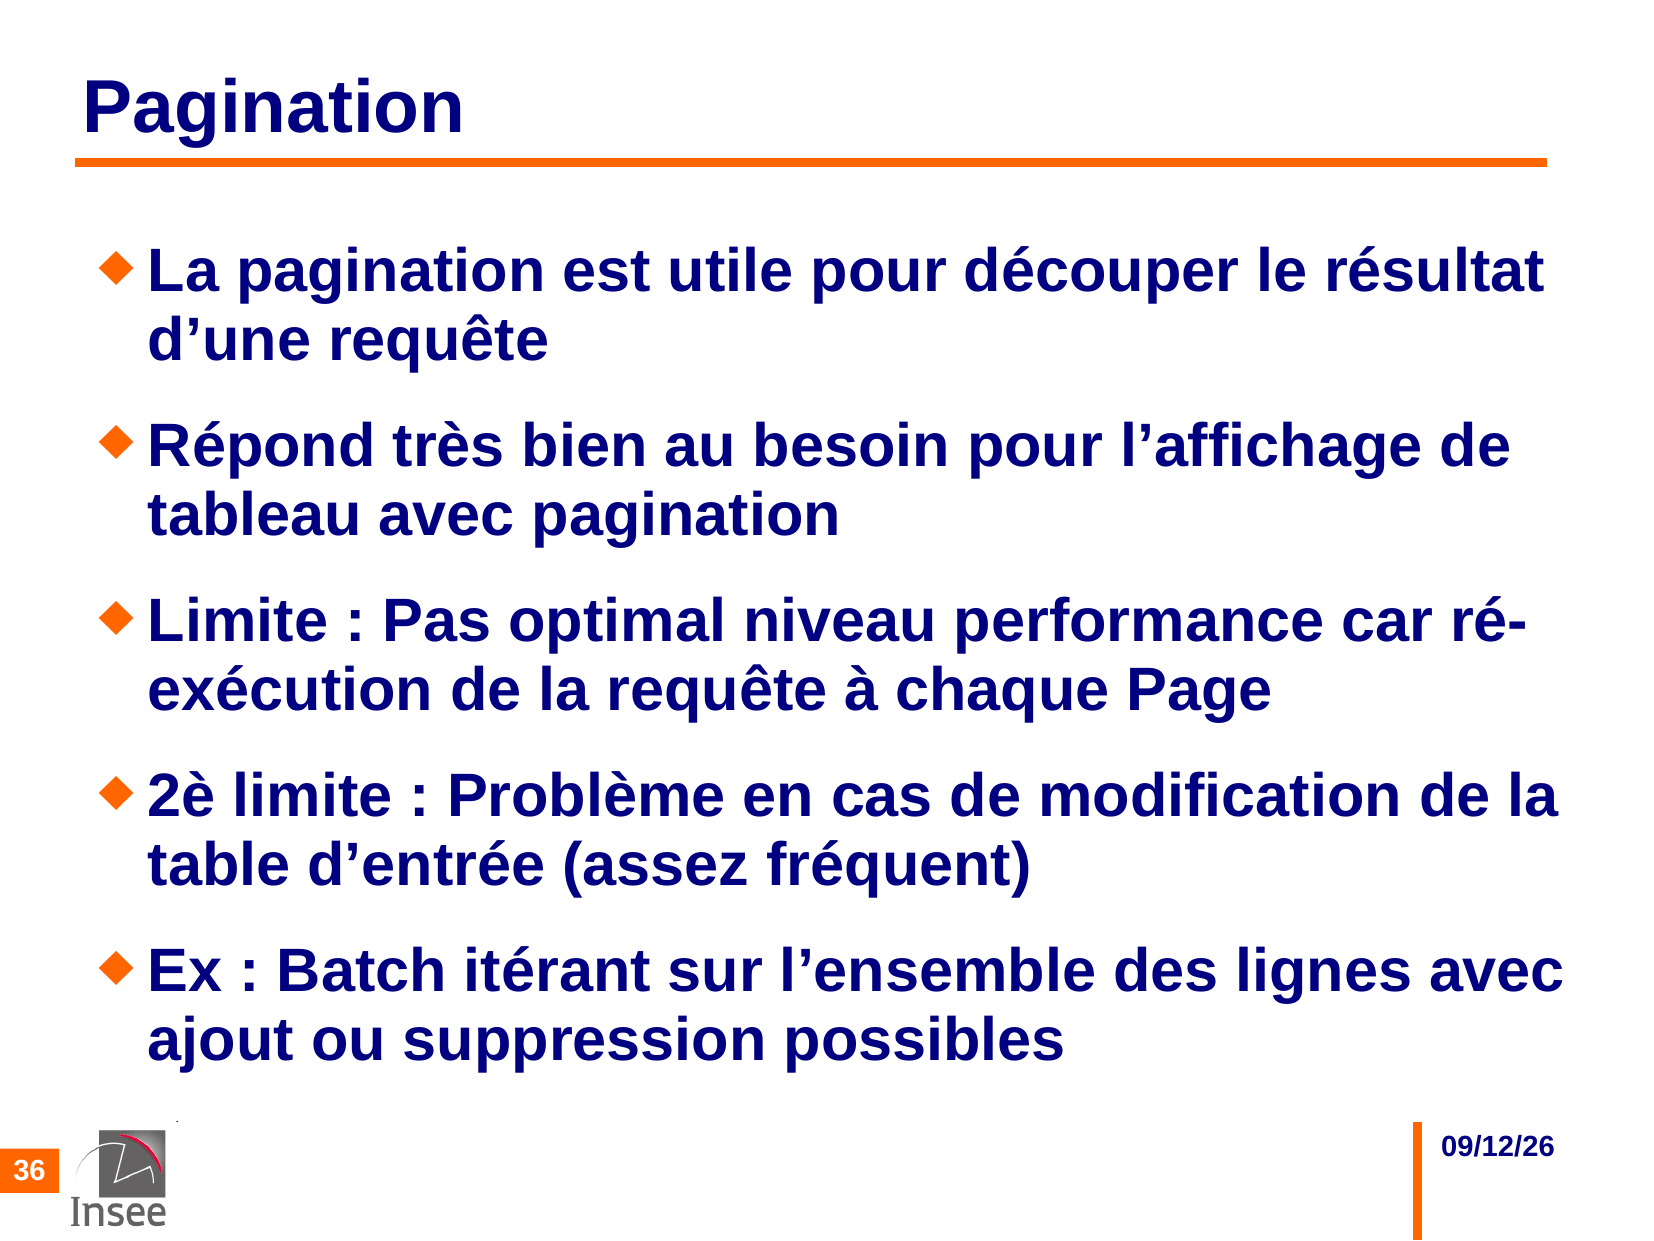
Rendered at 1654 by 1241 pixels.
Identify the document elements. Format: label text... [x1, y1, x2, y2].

list La pagination est utile pour découper le résultat d’une requête Répond très bien au besoin pour l’affichage de tableau avec pagination Limite : Pas optimal niveau performance car ré-exécution de la requête à chaque Page 2è limite : Problème en cas de modification de la table d’entrée (assez fréquent) Ex : Batch itérant sur l’ensemble des lignes avec ajout ou suppression possibles [82, 236, 1571, 1075]
picture [62, 1121, 178, 1241]
title Pagination [82, 49, 1619, 163]
